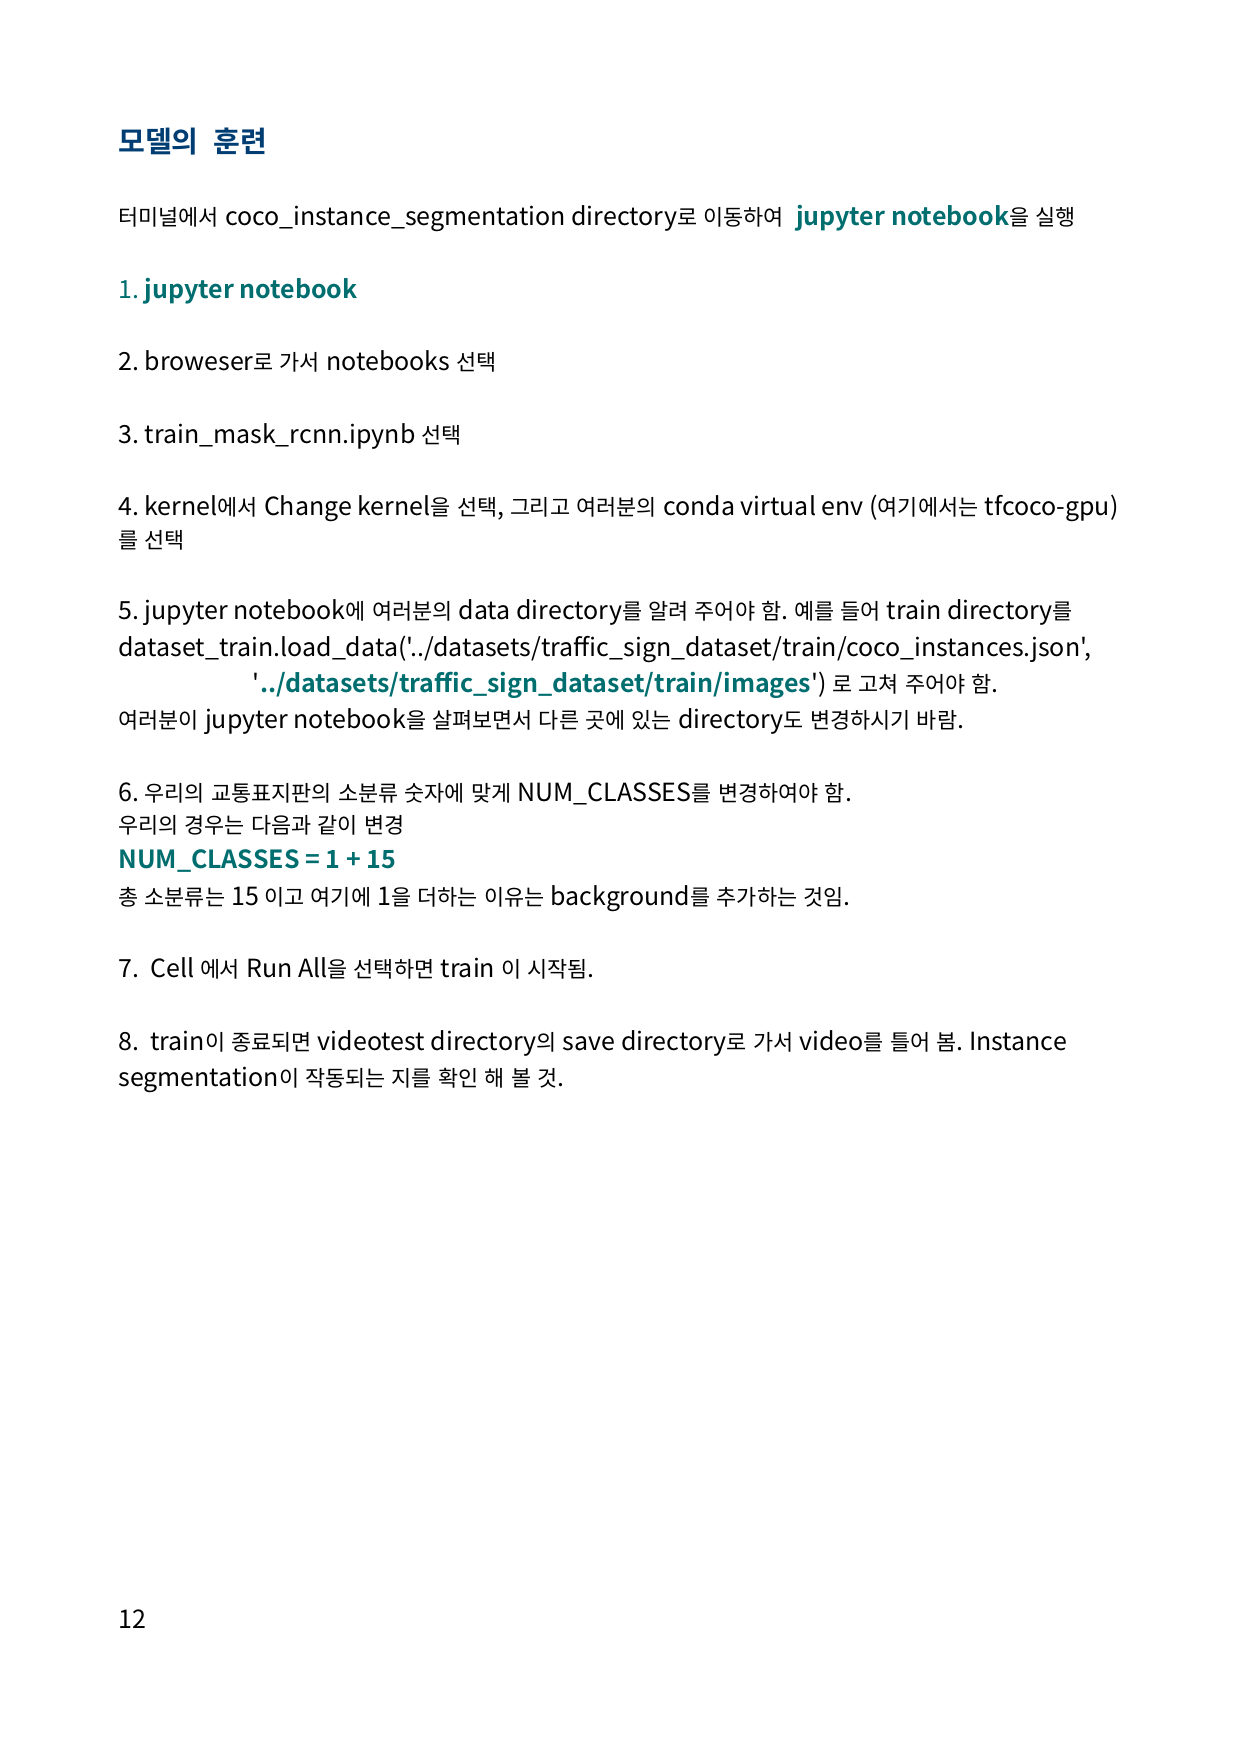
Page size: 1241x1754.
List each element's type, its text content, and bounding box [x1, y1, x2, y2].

text 6. 우리의 교통표지판의 소분류 숫자에 맞게 NUM_CLASSES를 변경하여야 함. [118, 772, 1122, 808]
text 여러분이 jupyter notebook을 살펴보면서 다른 곳에 있는 directory도 변경하시기 바람. [118, 699, 1122, 736]
text 3. train_mask_rcnn.ipynb 선택 [118, 414, 1122, 450]
text 1. jupyter notebook [118, 269, 1122, 305]
text '../datasets/traffic_sign_dataset/train/images') 로 고쳐 주어야 함. [118, 663, 1122, 699]
text 7. Cell 에서 Run All을 선택하면 train 이 시작됨. [118, 949, 1122, 985]
text 8. train이 종료되면 videotest directory의 save directory로 가서 video를 틀어 봄. Instance segmentation이 작동되는 지를 확인 해 볼 것. [118, 1021, 1122, 1094]
text 모델의 훈련 [118, 118, 1122, 160]
text 우리의 경우는 다음과 같이 변경 [118, 808, 1122, 840]
text NUM_CLASSES = 1 + 15 [118, 840, 1122, 876]
text 4. kernel에서 Change kernel을 선택, 그리고 여러분의 conda virtual env (여기에서는 tfcoco-gpu)를 선택 [118, 487, 1122, 554]
text 2. broweser로 가서 notebooks 선택 [118, 342, 1122, 378]
text 5. jupyter notebook에 여러분의 data directory를 알려 주어야 함. 예를 들어 train directory를 dataset_train.load_data('../datasets/traffic_sign_dataset/train/coco_instances.json', [118, 591, 1122, 663]
text 총 소분류는 15 이고 여기에 1을 더하는 이유는 background를 추가하는 것임. [118, 876, 1122, 912]
text 터미널에서 coco_instance_segmentation directory로 이동하여 jupyter notebook을 실행 [118, 197, 1122, 233]
